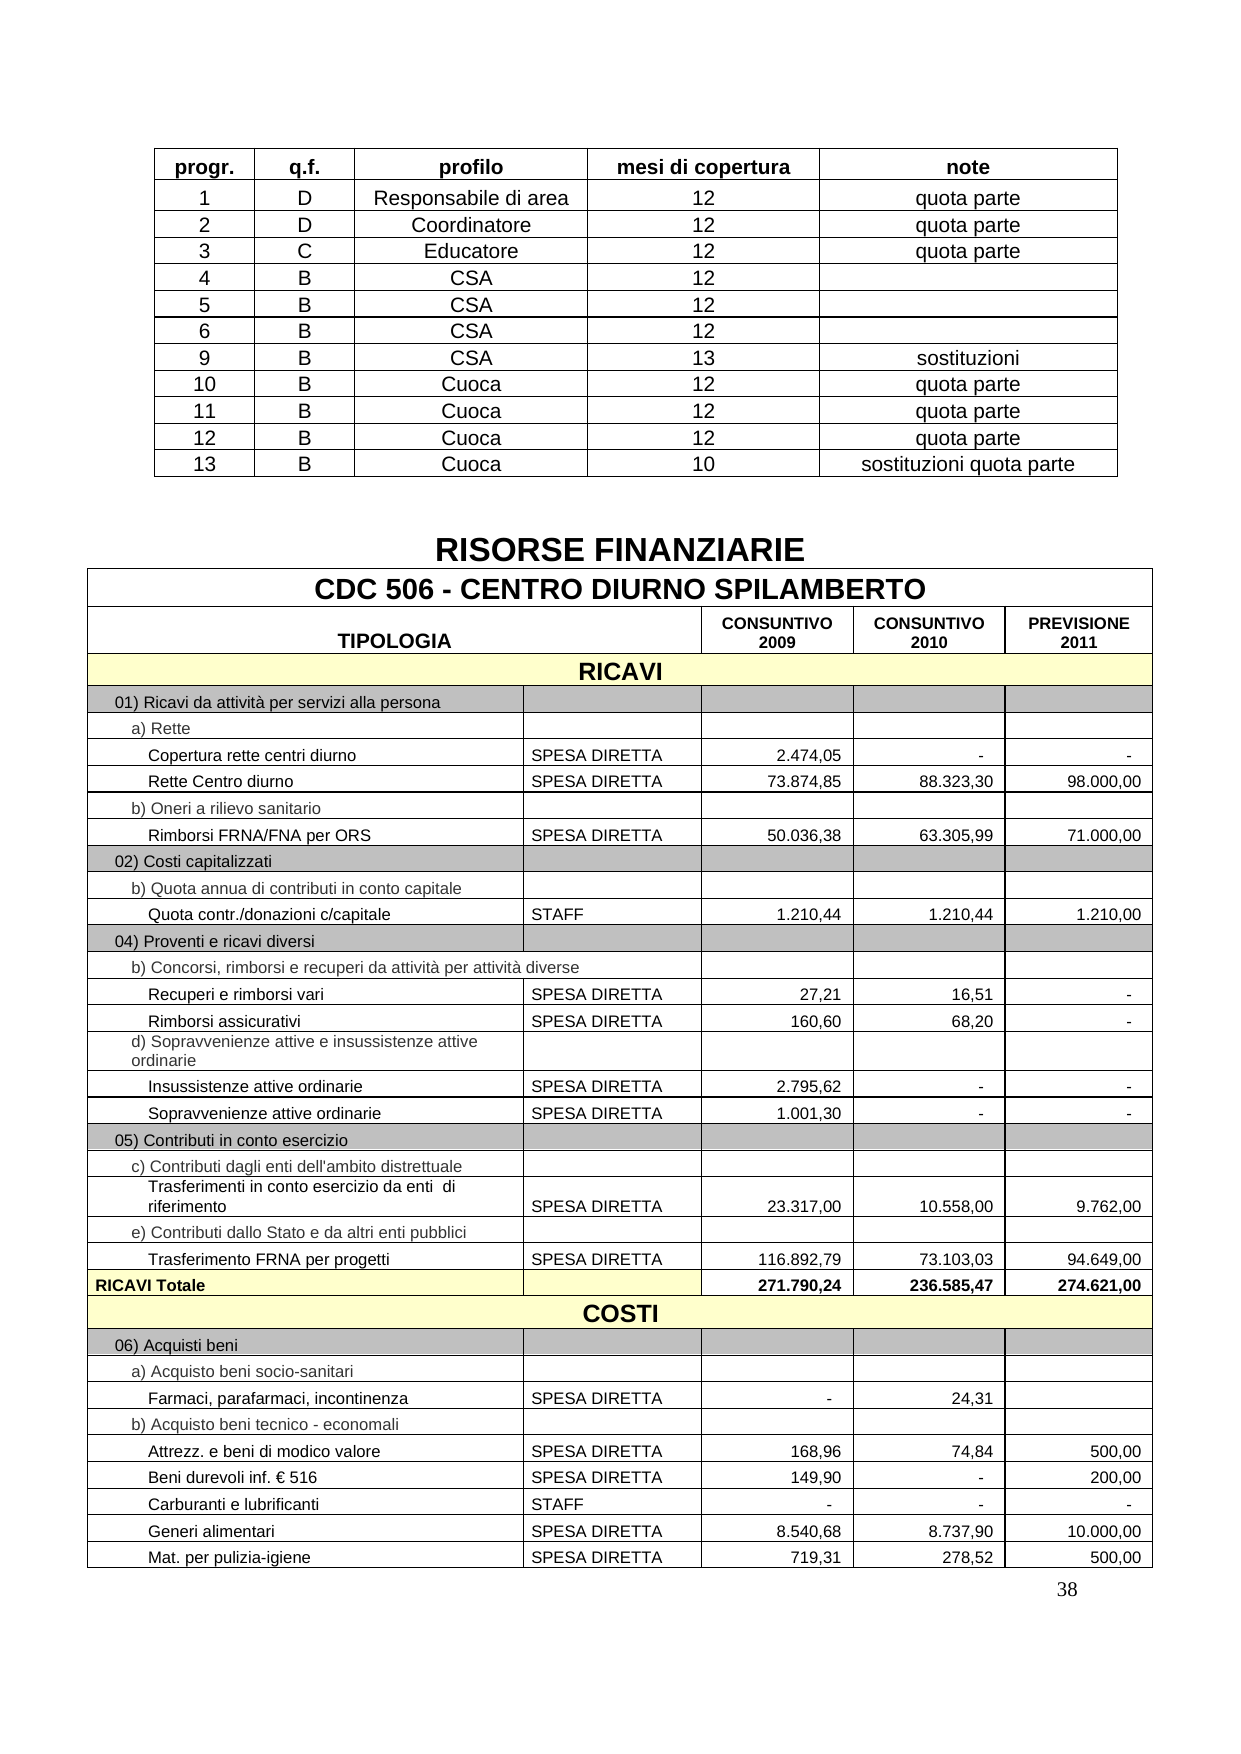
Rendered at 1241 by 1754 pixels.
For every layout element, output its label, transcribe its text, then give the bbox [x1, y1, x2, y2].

table_cell [124, 1435, 141, 1461]
table_cell [88, 1005, 107, 1031]
table_cell Trasferimenti in conto esercizio da enti di riferimento [141, 1177, 523, 1216]
table_cell SPESA DIRETTA [524, 1462, 701, 1487]
table_cell [1006, 952, 1152, 977]
table_cell 27,21 [702, 979, 853, 1004]
table_cell [107, 1356, 124, 1381]
table_cell [107, 1098, 124, 1123]
table_cell 200,00 [1006, 1462, 1152, 1487]
table_cell [107, 1151, 124, 1176]
table_cell CONSUNTIVO 2010 [854, 607, 1004, 652]
table_cell 12 [588, 238, 819, 263]
table_cell [124, 819, 141, 844]
table_cell [107, 1071, 124, 1096]
table_cell quota parte [820, 397, 1117, 423]
table_cell [107, 739, 124, 765]
table_header profilo [355, 149, 587, 179]
table_cell 160,60 [702, 1005, 853, 1031]
table_cell 13 [588, 344, 819, 369]
table_cell [124, 1489, 141, 1514]
table_cell SPESA DIRETTA [524, 1243, 701, 1269]
table_cell 10.000,00 [1006, 1515, 1152, 1541]
table_cell - [702, 1382, 853, 1408]
table_cell [1006, 846, 1152, 871]
table_cell 1.210,44 [702, 899, 853, 924]
table_cell 274.621,00 [1006, 1270, 1152, 1295]
table_cell [88, 872, 107, 898]
table_cell Carburanti e lubrificanti [141, 1489, 523, 1514]
table_cell 04) Proventi e ricavi diversi [107, 925, 523, 951]
table_cell B [255, 318, 354, 343]
table_cell [124, 766, 141, 791]
table_cell Cuoca [355, 397, 587, 423]
table_cell [88, 925, 107, 951]
table_cell [1006, 1217, 1152, 1242]
table_cell 9 [155, 344, 254, 369]
table_cell CSA [355, 291, 587, 316]
table_cell [702, 686, 853, 712]
table_cell Trasferimento FRNA per progetti [141, 1243, 523, 1269]
table_cell 278,52 [854, 1542, 1004, 1567]
table_cell [820, 318, 1117, 343]
table_cell - [702, 1489, 853, 1514]
table_cell [124, 1071, 141, 1096]
table_cell [524, 846, 701, 871]
table_cell [1006, 1151, 1152, 1176]
table_cell [1006, 925, 1152, 951]
table_cell 236.585,47 [854, 1270, 1004, 1295]
table_header mesi di copertura [588, 149, 819, 179]
table_cell B [255, 291, 354, 316]
table_cell [524, 1356, 701, 1381]
table_cell [702, 1217, 853, 1242]
table_cell [88, 1542, 107, 1567]
table_cell B [255, 371, 354, 396]
table_cell 1.210,00 [1006, 899, 1152, 924]
table_cell CSA [355, 344, 587, 369]
table_cell Insussistenze attive ordinarie [141, 1071, 523, 1096]
table_cell [107, 1409, 124, 1434]
table_cell SPESA DIRETTA [524, 766, 701, 791]
table_cell e) Contributi dallo Stato e da altri enti pubblici [124, 1217, 523, 1242]
table_cell [107, 1243, 124, 1269]
table_cell Educatore [355, 238, 587, 263]
table_cell RICAVI [88, 654, 1152, 685]
table_cell [88, 1032, 107, 1070]
table_cell 168,96 [702, 1435, 853, 1461]
table_cell [524, 925, 701, 951]
table_cell [524, 1032, 701, 1070]
table_cell Rimborsi FRNA/FNA per ORS [141, 819, 523, 844]
table_cell - [1006, 739, 1152, 765]
table_cell [702, 846, 853, 871]
table_cell [88, 1515, 107, 1541]
table_cell 116.892,79 [702, 1243, 853, 1269]
table_cell [107, 713, 124, 738]
table_cell [88, 1489, 107, 1514]
table_cell Mat. per pulizia-igiene [141, 1542, 523, 1567]
table_cell [88, 1462, 107, 1487]
table_cell [88, 739, 107, 765]
table_cell [107, 979, 124, 1004]
table_cell [1006, 872, 1152, 898]
table_cell [1006, 793, 1152, 818]
table_cell quota parte [820, 211, 1117, 237]
table_cell 10 [588, 450, 819, 476]
table_cell [124, 1098, 141, 1123]
table_cell [88, 686, 107, 712]
table_cell [524, 1124, 701, 1149]
table_cell [107, 766, 124, 791]
table_cell 719,31 [702, 1542, 853, 1567]
table_cell quota parte [820, 371, 1117, 396]
table_cell 12 [155, 424, 254, 449]
table_cell 4 [155, 264, 254, 290]
table_cell CSA [355, 264, 587, 290]
table_cell [524, 793, 701, 818]
table_cell [107, 872, 124, 898]
table_cell 2.474,05 [702, 739, 853, 765]
table_cell SPESA DIRETTA [524, 1542, 701, 1567]
table_cell [107, 899, 124, 924]
table_cell b) Acquisto beni tecnico - economali [124, 1409, 523, 1434]
table_cell quota parte [820, 238, 1117, 263]
table_cell [524, 1270, 701, 1295]
table_cell [88, 952, 107, 977]
table_cell [854, 952, 1004, 977]
table_cell [524, 1217, 701, 1242]
table_cell [88, 1435, 107, 1461]
table_cell a) Acquisto beni socio-sanitari [124, 1356, 523, 1381]
table_cell - [1006, 1098, 1152, 1123]
table_cell B [255, 344, 354, 369]
table_cell [124, 1005, 141, 1031]
table_cell [124, 1462, 141, 1487]
table_cell c) Contributi dagli enti dell'ambito distrettuale [124, 1151, 523, 1176]
table_cell [1006, 1124, 1152, 1149]
table_cell 13 [155, 450, 254, 476]
table_cell - [1006, 1489, 1152, 1514]
table_cell [107, 1435, 124, 1461]
table_cell SPESA DIRETTA [524, 1515, 701, 1541]
table_cell Rimborsi assicurativi [141, 1005, 523, 1031]
table_cell [107, 1462, 124, 1487]
table_header CDC 506 - CENTRO DIURNO SPILAMBERTO [88, 569, 1152, 606]
table_cell [820, 291, 1117, 316]
table_cell [524, 1409, 701, 1434]
table_cell Recuperi e rimborsi vari [141, 979, 523, 1004]
table_cell [107, 1515, 124, 1541]
table_cell 16,51 [854, 979, 1004, 1004]
table_cell b) Quota annua di contributi in conto capitale [124, 872, 523, 898]
table_cell - [854, 739, 1004, 765]
table_cell 5 [155, 291, 254, 316]
table_cell - [854, 1071, 1004, 1096]
table_cell [854, 1217, 1004, 1242]
table_cell [854, 1329, 1004, 1354]
table_cell Sopravvenienze attive ordinarie [141, 1098, 523, 1123]
table_cell SPESA DIRETTA [524, 1435, 701, 1461]
table_cell [124, 1177, 141, 1216]
table_cell 8.737,90 [854, 1515, 1004, 1541]
table_cell D [255, 211, 354, 237]
table_cell 12 [588, 180, 819, 210]
table_cell 02) Costi capitalizzati [107, 846, 523, 871]
table_cell [88, 819, 107, 844]
table_cell 50.036,38 [702, 819, 853, 844]
table_cell CONSUNTIVO 2009 [702, 607, 853, 652]
table_cell [88, 1329, 107, 1354]
table_cell 10 [155, 371, 254, 396]
table_cell 500,00 [1006, 1435, 1152, 1461]
table_cell [88, 1098, 107, 1123]
table_cell STAFF [524, 899, 701, 924]
table_cell [524, 686, 701, 712]
table_cell SPESA DIRETTA [524, 1071, 701, 1096]
table_cell [702, 952, 853, 977]
table_cell [88, 1151, 107, 1176]
table_cell [854, 1151, 1004, 1176]
table_cell PREVISIONE 2011 [1006, 607, 1152, 652]
table_cell 68,20 [854, 1005, 1004, 1031]
table_cell [702, 1356, 853, 1381]
table_cell 1.210,44 [854, 899, 1004, 924]
table_cell [88, 793, 107, 818]
table_cell [702, 872, 853, 898]
table_cell [820, 264, 1117, 290]
table_cell 12 [588, 371, 819, 396]
table_cell 23.317,00 [702, 1177, 853, 1216]
table_cell [702, 1409, 853, 1434]
table_cell - [1006, 1071, 1152, 1096]
table_cell 8.540,68 [702, 1515, 853, 1541]
table_cell 74,84 [854, 1435, 1004, 1461]
table_cell 63.305,99 [854, 819, 1004, 844]
table_cell 06) Acquisti beni [107, 1329, 523, 1354]
table_cell 12 [588, 264, 819, 290]
table_cell SPESA DIRETTA [524, 1382, 701, 1408]
table_cell [88, 846, 107, 871]
table_cell B [255, 450, 354, 476]
table_cell sostituzioni [820, 344, 1117, 369]
table_cell [88, 766, 107, 791]
table_cell [702, 1124, 853, 1149]
table_cell [854, 872, 1004, 898]
table_cell 73.874,85 [702, 766, 853, 791]
table_cell [854, 1032, 1004, 1070]
table_cell [124, 1382, 141, 1408]
table_cell - [854, 1462, 1004, 1487]
text RISORSE FINANZIARIE [89, 529, 1152, 568]
table_cell [88, 1071, 107, 1096]
table_cell [854, 793, 1004, 818]
table_cell Rette Centro diurno [141, 766, 523, 791]
table_cell 2 [155, 211, 254, 237]
table_cell b) Concorsi, rimborsi e recuperi da attività per attività diverse [124, 952, 701, 977]
table_cell [524, 1329, 701, 1354]
table_cell Beni durevoli inf. € 516 [141, 1462, 523, 1487]
table_cell SPESA DIRETTA [524, 979, 701, 1004]
table_cell 149,90 [702, 1462, 853, 1487]
table_cell SPESA DIRETTA [524, 739, 701, 765]
table_cell [124, 1515, 141, 1541]
table_cell [854, 1356, 1004, 1381]
table_header q.f. [255, 149, 354, 179]
table_cell - [1006, 1005, 1152, 1031]
table_cell Cuoca [355, 371, 587, 396]
table_cell [88, 1382, 107, 1408]
table_cell [88, 1243, 107, 1269]
table_cell 12 [588, 291, 819, 316]
table_cell 12 [588, 211, 819, 237]
table_cell 71.000,00 [1006, 819, 1152, 844]
table_cell [88, 1409, 107, 1434]
table_cell SPESA DIRETTA [524, 1098, 701, 1123]
table_cell 12 [588, 318, 819, 343]
table_cell Generi alimentari [141, 1515, 523, 1541]
table_cell [124, 899, 141, 924]
table_cell [107, 1032, 124, 1070]
table_cell [107, 1177, 124, 1216]
table_cell 94.649,00 [1006, 1243, 1152, 1269]
table_cell - [854, 1098, 1004, 1123]
table_cell [124, 1542, 141, 1567]
table_cell d) Sopravvenienze attive e insussistenze attive ordinarie [124, 1032, 523, 1070]
table_cell 12 [588, 397, 819, 423]
table_cell 1 [155, 180, 254, 210]
table_header note [820, 149, 1117, 179]
table_cell B [255, 424, 354, 449]
table_cell [1006, 713, 1152, 738]
table_cell 12 [588, 424, 819, 449]
table_cell Farmaci, parafarmaci, incontinenza [141, 1382, 523, 1408]
table_cell [702, 1329, 853, 1354]
table_cell [88, 1124, 107, 1149]
table_cell 3 [155, 238, 254, 263]
table_cell [107, 1005, 124, 1031]
table_cell [88, 1217, 107, 1242]
table_cell 98.000,00 [1006, 766, 1152, 791]
table_cell [107, 793, 124, 818]
table_cell 6 [155, 318, 254, 343]
table_cell 88.323,30 [854, 766, 1004, 791]
table_cell 2.795,62 [702, 1071, 853, 1096]
table_cell SPESA DIRETTA [524, 1005, 701, 1031]
table_cell 11 [155, 397, 254, 423]
table_cell [1006, 1382, 1152, 1408]
table_cell 01) Ricavi da attività per servizi alla persona [107, 686, 523, 712]
table_cell [854, 1124, 1004, 1149]
table_cell Cuoca [355, 424, 587, 449]
table_cell Cuoca [355, 450, 587, 476]
table_cell [854, 1409, 1004, 1434]
table_cell [88, 713, 107, 738]
table_cell [702, 1032, 853, 1070]
table_cell [107, 1382, 124, 1408]
table_cell [702, 1151, 853, 1176]
table_cell 500,00 [1006, 1542, 1152, 1567]
table_cell [88, 899, 107, 924]
table_cell SPESA DIRETTA [524, 819, 701, 844]
table_cell [524, 1151, 701, 1176]
table_cell Attrezz. e beni di modico valore [141, 1435, 523, 1461]
table_cell [1006, 1329, 1152, 1354]
table_cell [107, 952, 124, 977]
table_cell 9.762,00 [1006, 1177, 1152, 1216]
table_cell [854, 713, 1004, 738]
table_cell [702, 793, 853, 818]
table_cell [702, 713, 853, 738]
table_cell - [1006, 979, 1152, 1004]
table_cell [702, 925, 853, 951]
table_cell [88, 1177, 107, 1216]
table_cell quota parte [820, 424, 1117, 449]
table_cell [88, 979, 107, 1004]
table_cell [524, 872, 701, 898]
table_cell [107, 1542, 124, 1567]
table_cell - [854, 1489, 1004, 1514]
table_cell b) Oneri a rilievo sanitario [124, 793, 523, 818]
table_cell SPESA DIRETTA [524, 1177, 701, 1216]
table_cell [88, 1356, 107, 1381]
table_cell 10.558,00 [854, 1177, 1004, 1216]
table_cell Responsabile di area [355, 180, 587, 210]
table_cell STAFF [524, 1489, 701, 1514]
table_cell 05) Contributi in conto esercizio [107, 1124, 523, 1149]
table_cell RICAVI Totale [88, 1270, 523, 1295]
table_cell TIPOLOGIA [88, 607, 701, 652]
table_cell [107, 819, 124, 844]
table_cell CSA [355, 318, 587, 343]
table_cell [124, 1243, 141, 1269]
table_cell 24,31 [854, 1382, 1004, 1408]
table_cell [107, 1489, 124, 1514]
table_cell B [255, 264, 354, 290]
table_cell [1006, 1032, 1152, 1070]
table_cell 73.103,03 [854, 1243, 1004, 1269]
table_cell [524, 713, 701, 738]
table_header progr. [155, 149, 254, 179]
table_cell Quota contr./donazioni c/capitale [141, 899, 523, 924]
table_cell [854, 846, 1004, 871]
table_cell [124, 739, 141, 765]
table_cell sostituzioni quota parte [820, 450, 1117, 476]
table_cell [1006, 1409, 1152, 1434]
table_cell COSTI [88, 1296, 1152, 1328]
table_cell D [255, 180, 354, 210]
table_cell C [255, 238, 354, 263]
table_cell [124, 979, 141, 1004]
table_cell quota parte [820, 180, 1117, 210]
table_cell 271.790,24 [702, 1270, 853, 1295]
table_cell Coordinatore [355, 211, 587, 237]
table_cell [107, 1217, 124, 1242]
table_cell [1006, 686, 1152, 712]
table_cell a) Rette [124, 713, 523, 738]
table_cell 1.001,30 [702, 1098, 853, 1123]
table_cell [854, 686, 1004, 712]
table_cell [854, 925, 1004, 951]
table_cell Copertura rette centri diurno [141, 739, 523, 765]
table_cell [1006, 1356, 1152, 1381]
table_cell B [255, 397, 354, 423]
